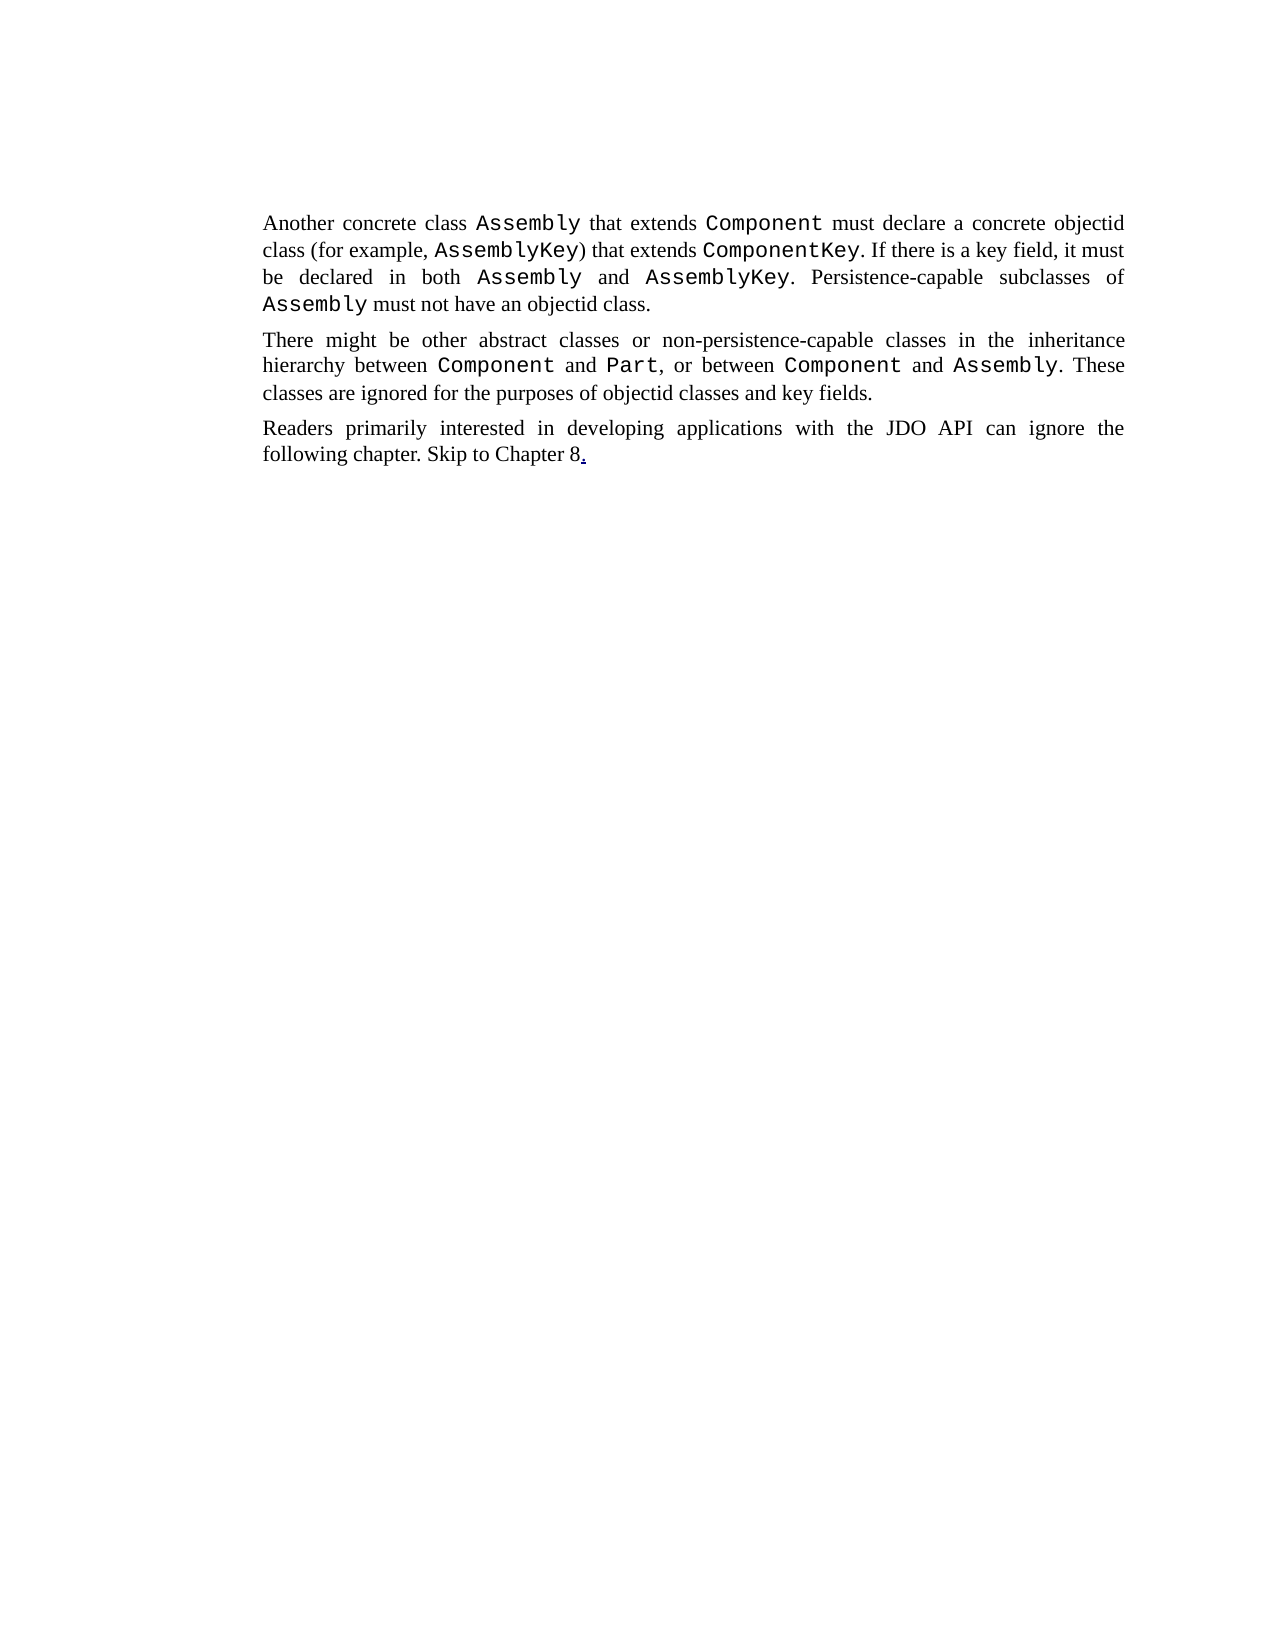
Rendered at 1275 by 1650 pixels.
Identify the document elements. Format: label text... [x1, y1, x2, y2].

text There might be other abstract classes or non-persistence-capable classes in the inheritance hierarchy between Component and Part, or between Component and Assembly. These classes are ignored for the purposes of objectid classes and key fields. [262, 326, 1125, 405]
text Readers primarily interested in developing applications with the JDO API can ignore the following chapter. Skip to Chapter 8. [262, 414, 1125, 466]
text Another concrete class Assembly that extends Component must declare a concrete objectid class (for example, AssemblyKey) that extends ComponentKey. If there is a key field, it must be declared in both Assembly and AssemblyKey. Persistence-capable subclasses of Assembly must not have an objectid class. [262, 210, 1125, 318]
